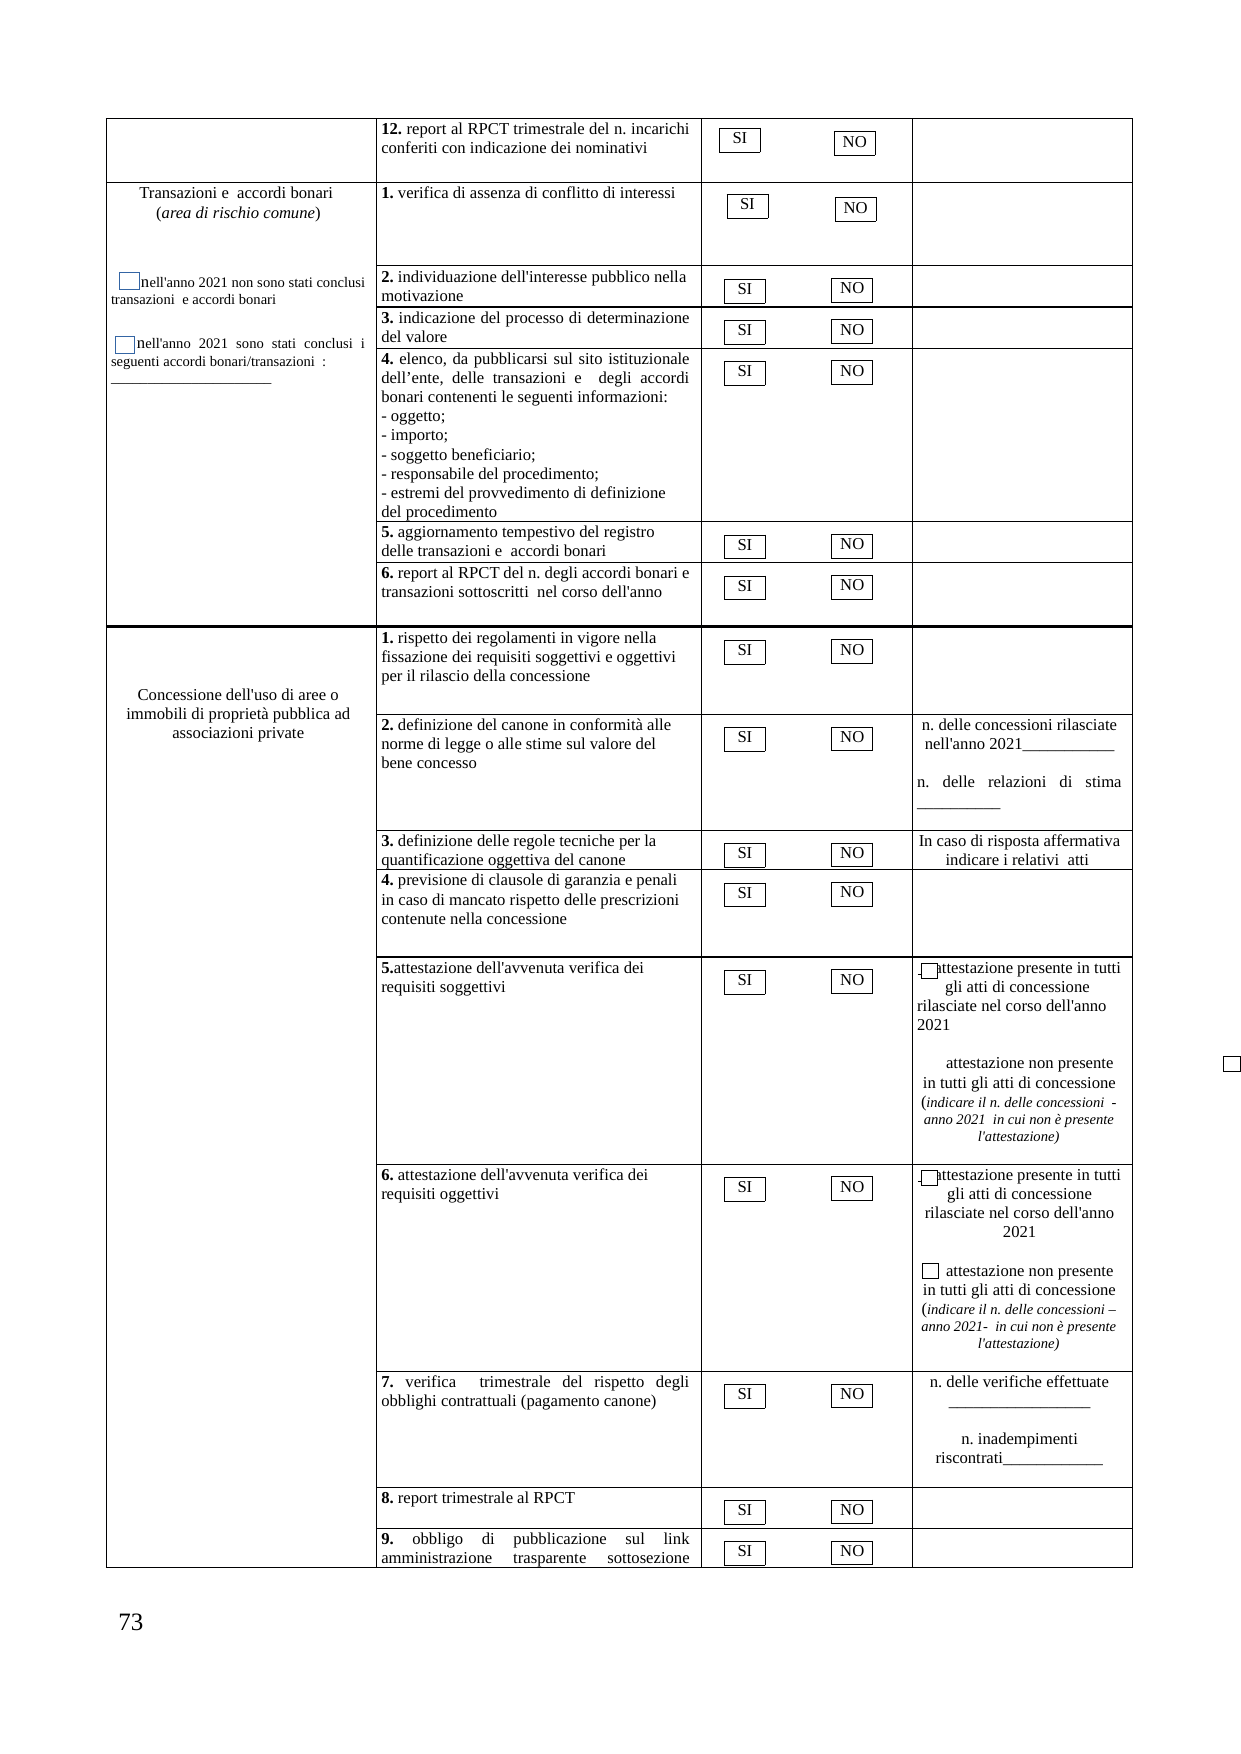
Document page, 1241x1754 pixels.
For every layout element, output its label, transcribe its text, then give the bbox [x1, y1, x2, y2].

table_header Concessione dell'uso di aree o immobili di proprietà pubblica ad associazioni private [107, 628, 376, 1567]
table_cell [913, 308, 1132, 347]
table_cell [702, 266, 912, 306]
table_cell [702, 119, 912, 182]
table_cell [702, 1529, 912, 1567]
table_cell 1. verifica di assenza di conflitto di interessi [377, 183, 701, 265]
table_cell [913, 349, 1132, 521]
table_cell 4. elenco, da pubblicarsi sul sito istituzionale dell’ente, delle transazioni e degli accordi bonari contenenti le seguenti informazioni: - oggetto; - importo; - soggetto beneficiario; - responsabile del procedimento; - estremi del provvedimento di definizione del procedimento [377, 349, 701, 521]
table_cell In caso di risposta affermativa indicare i relativi atti [913, 831, 1132, 869]
table_cell [702, 183, 912, 265]
table_cell [913, 266, 1132, 306]
table_header [702, 628, 912, 714]
table_cell [913, 119, 1132, 182]
table_cell [702, 522, 912, 562]
table_cell [913, 563, 1132, 625]
table_cell [702, 1384, 912, 1487]
table_header [913, 628, 1132, 714]
table_cell [702, 831, 912, 869]
table_cell 2. individuazione dell'interesse pubblico nella motivazione [377, 266, 701, 306]
table_cell 9. obbligo di pubblicazione sul link amministrazione trasparente sottosezione [377, 1529, 701, 1567]
table_cell attestazione presente in tutti gli atti di concessione rilasciate nel corso dell'anno 2021 attestazione non presente in tutti gli atti di concessione (indicare il n. delle concessioni – anno 2021- in cui non è presente l'attestazione) [913, 1165, 1132, 1371]
table_cell [913, 870, 1132, 956]
table_cell attestazione presente in tutti gli atti di concessione rilasciate nel corso dell'anno 2021 attestazione non presente in tutti gli atti di concessione (indicare il n. delle concessioni - anno 2021 in cui non è presente l'attestazione) [913, 958, 1132, 1163]
table_cell 3. definizione delle regole tecniche per la quantificazione oggettiva del canone [377, 831, 701, 869]
table_header 1. rispetto dei regolamenti in vigore nella fissazione dei requisiti soggettivi e oggettivi per il rilascio della concessione [377, 628, 701, 714]
table_cell [702, 1372, 912, 1383]
table_cell 6. report al RPCT del n. degli accordi bonari e transazioni sottoscritti nel corso dell'anno [377, 563, 701, 625]
table_cell [702, 563, 912, 625]
table_cell 12. report al RPCT trimestrale del n. incarichi conferiti con indicazione dei nominativi [377, 119, 701, 182]
table_cell 5.attestazione dell'avvenuta verifica dei requisiti soggettivi [377, 958, 701, 1163]
table_cell [702, 349, 912, 521]
table_cell [702, 1488, 912, 1499]
table_cell n. delle concessioni rilasciate nell'anno 2021___________ n. delle relazioni di stima __________ [913, 715, 1132, 830]
table_cell [702, 1165, 912, 1371]
table_cell 2. definizione del canone in conformità alle norme di legge o alle stime sul valore del bene concesso [377, 715, 701, 830]
table_cell 6. attestazione dell'avvenuta verifica dei requisiti oggettivi [377, 1165, 701, 1371]
table_cell [702, 958, 912, 1163]
table_cell 7. verifica trimestrale del rispetto degli obblighi contrattuali (pagamento canone) [377, 1372, 701, 1487]
table_cell [913, 1529, 1132, 1567]
table_cell [913, 522, 1132, 562]
table_cell 4. previsione di clausole di garanzia e penali in caso di mancato rispetto delle prescrizioni contenute nella concessione [377, 870, 701, 956]
table_cell Transazioni e accordi bonari (area di rischio comune) nell'anno 2021 non sono stati conclusi transazioni e accordi bonari nell'anno 2021 sono stati conclusi i seguenti accordi bonari/transazioni : ______________________ [107, 183, 376, 625]
table_cell [913, 1488, 1132, 1528]
table_cell [702, 715, 912, 830]
table_cell [107, 119, 376, 182]
table_cell 8. report trimestrale al RPCT [377, 1488, 701, 1528]
table_cell [702, 1500, 912, 1528]
table_cell n. delle verifiche effettuate _________________ n. inadempimenti riscontrati____________ [913, 1372, 1132, 1487]
table_cell [702, 308, 912, 347]
table_cell [913, 183, 1132, 265]
table_cell [702, 870, 912, 956]
table_cell 3. indicazione del processo di determinazione del valore [377, 308, 701, 347]
table_cell 5. aggiornamento tempestivo del registro delle transazioni e accordi bonari [377, 522, 701, 562]
